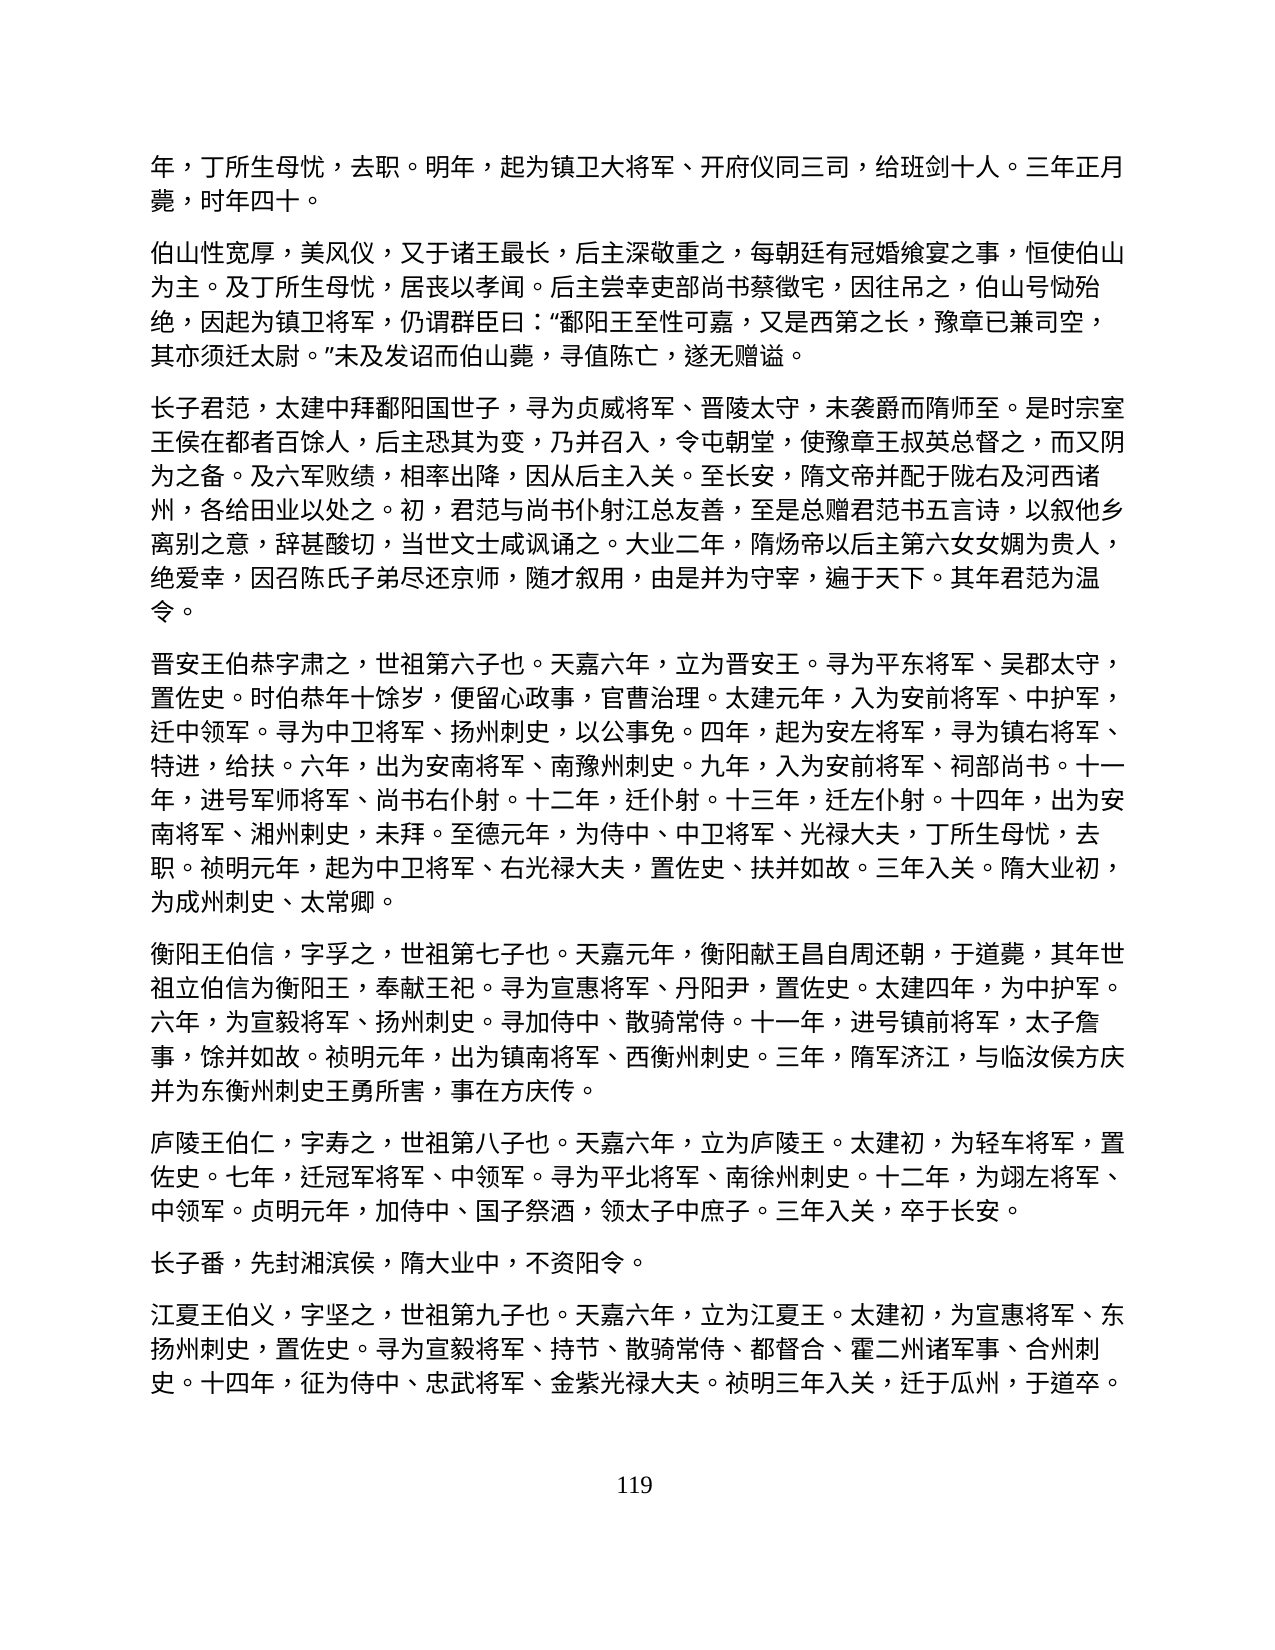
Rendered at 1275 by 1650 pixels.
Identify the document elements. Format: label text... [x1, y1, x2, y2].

text 江夏王伯义，字坚之，世祖第九子也。天嘉六年，立为江夏王。太建初，为宣惠将军、东扬州刺史，置佐史。寻为宣毅将军、持节、散骑常侍、都督合、霍二州诸军事、合州刺史。十四年，征为侍中、忠武将军、金紫光禄大夫。祯明三年入关，迁于瓜州，于道卒。 [150, 1297, 1125, 1399]
text 庐陵王伯仁，字寿之，世祖第八子也。天嘉六年，立为庐陵王。太建初，为轻车将军，置佐史。七年，迁冠军将军、中领军。寻为平北将军、南徐州刺史。十二年，为翊左将军、中领军。贞明元年，加侍中、国子祭酒，领太子中庶子。三年入关，卒于长安。 [150, 1125, 1125, 1227]
text 年，丁所生母忧，去职。明年，起为镇卫大将军、开府仪同三司，给班剑十人。三年正月薨，时年四十。 [150, 150, 1125, 218]
text 晋安王伯恭字肃之，世祖第六子也。天嘉六年，立为晋安王。寻为平东将军、吴郡太守，置佐史。时伯恭年十馀岁，便留心政事，官曹治理。太建元年，入为安前将军、中护军，迁中领军。寻为中卫将军、扬州刺史，以公事免。四年，起为安左将军，寻为镇右将军、特进，给扶。六年，出为安南将军、南豫州刺史。九年，入为安前将军、祠部尚书。十一年，进号军师将军、尚书右仆射。十二年，迁仆射。十三年，迁左仆射。十四年，出为安南将军、湘州剌史，未拜。至德元年，为侍中、中卫将军、光禄大夫，丁所生母忧，去职。祯明元年，起为中卫将军、右光禄大夫，置佐史、扶并如故。三年入关。隋大业初，为成州刺史、太常卿。 [150, 647, 1125, 919]
text 长子番，先封湘滨侯，隋大业中，不资阳令。 [150, 1245, 1125, 1279]
text 伯山性宽厚，美风仪，又于诸王最长，后主深敬重之，每朝廷有冠婚飨宴之事，恒使伯山为主。及丁所生母忧，居丧以孝闻。后主尝幸吏部尚书蔡徵宅，因往吊之，伯山号恸殆绝，因起为镇卫将军，仍谓群臣曰：“鄱阳王至性可嘉，又是西第之长，豫章已兼司空，其亦须迁太尉。”未及发诏而伯山薨，寻值陈亡，遂无赠谥。 [150, 236, 1125, 372]
text 衡阳王伯信，字孚之，世祖第七子也。天嘉元年，衡阳献王昌自周还朝，于道薨，其年世祖立伯信为衡阳王，奉献王祀。寻为宣惠将军、丹阳尹，置佐史。太建四年，为中护军。六年，为宣毅将军、扬州刺史。寻加侍中、散骑常侍。十一年，进号镇前将军，太子詹事，馀并如故。祯明元年，出为镇南将军、西衡州刺史。三年，隋军济江，与临汝侯方庆并为东衡州刺史王勇所害，事在方庆传。 [150, 937, 1125, 1107]
text 长子君范，太建中拜鄱阳国世子，寻为贞威将军、晋陵太守，未袭爵而隋师至。是时宗室王侯在都者百馀人，后主恐其为变，乃并召入，令屯朝堂，使豫章王叔英总督之，而又阴为之备。及六军败绩，相率出降，因从后主入关。至长安，隋文帝并配于陇右及河西诸州，各给田业以处之。初，君范与尚书仆射江总友善，至是总赠君范书五言诗，以叙他乡离别之意，辞甚酸切，当世文士咸讽诵之。大业二年，隋炀帝以后主第六女女婤为贵人，绝爱幸，因召陈氏子弟尽还京师，随才叙用，由是并为守宰，遍于天下。其年君范为温令。 [150, 390, 1125, 629]
